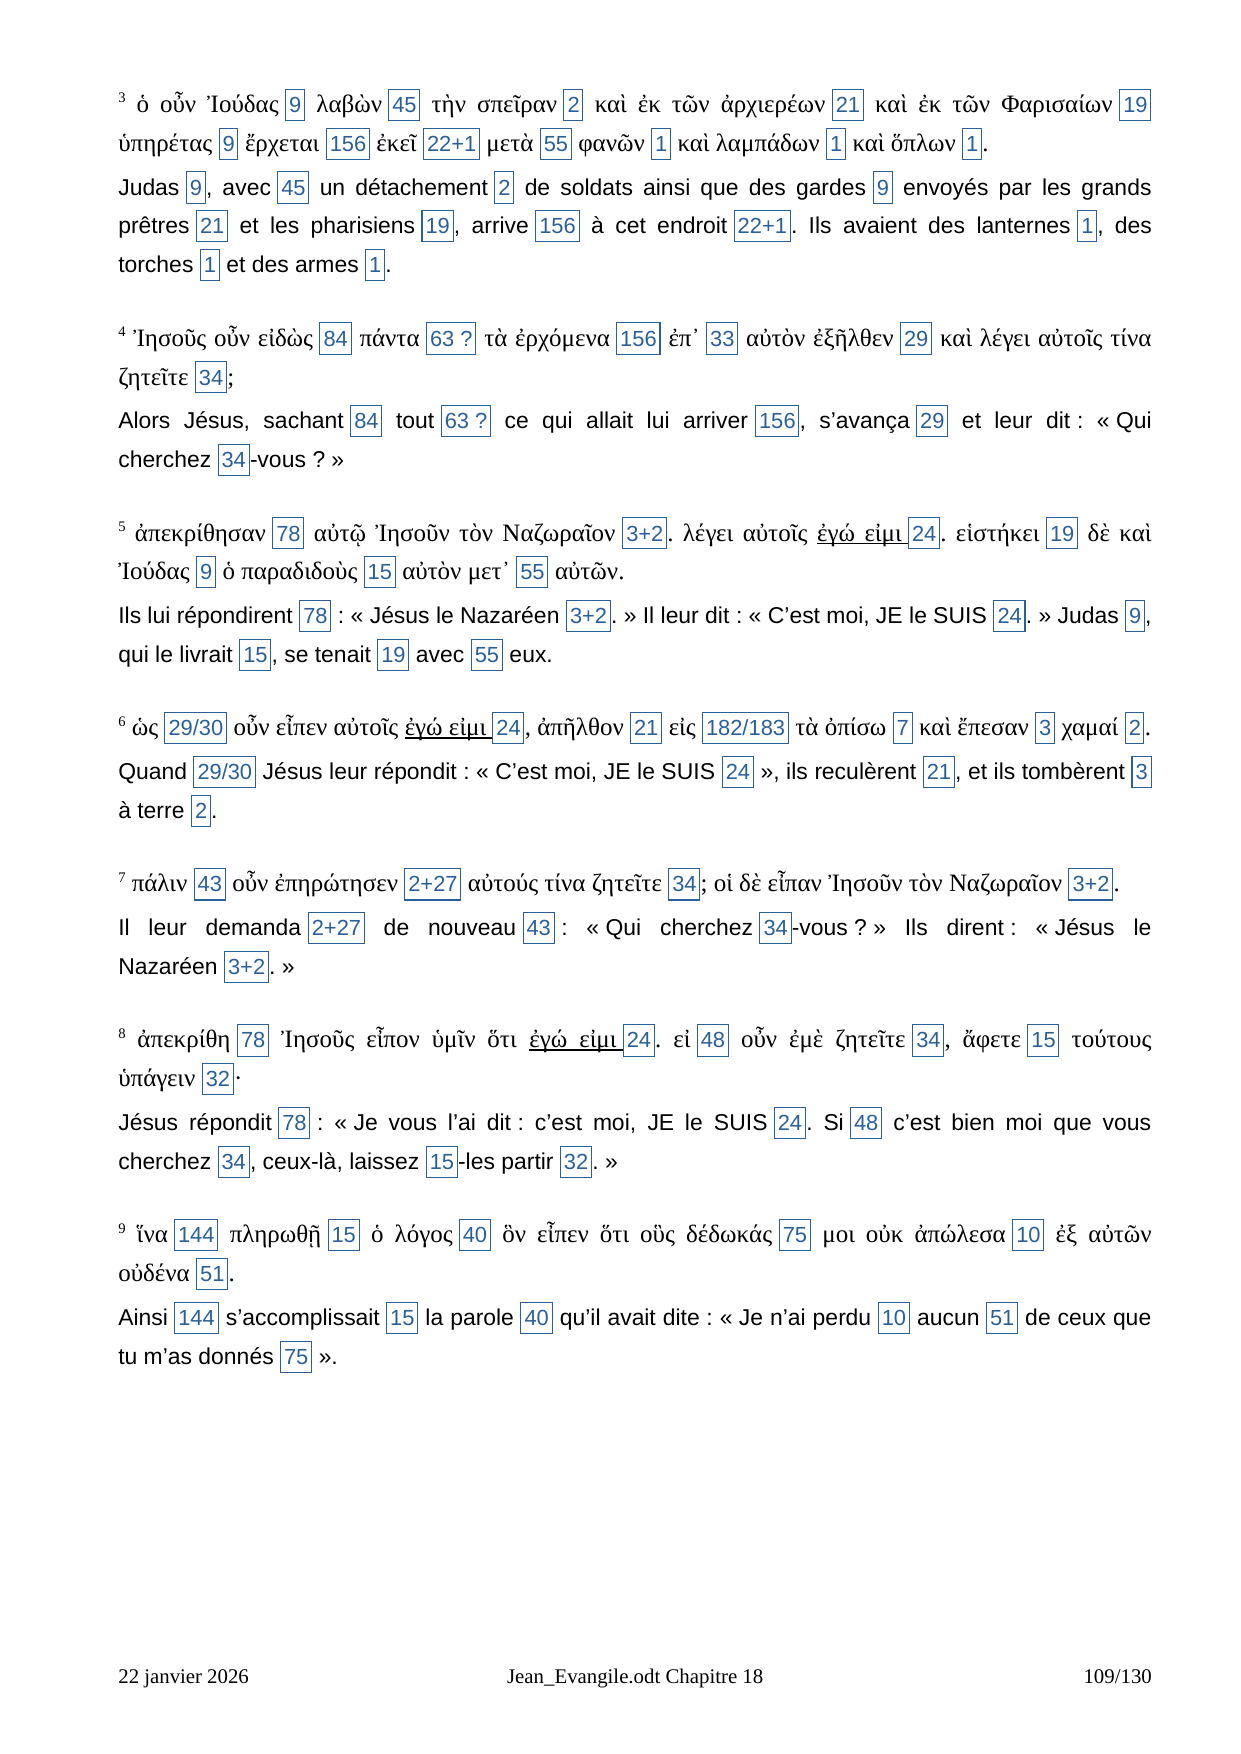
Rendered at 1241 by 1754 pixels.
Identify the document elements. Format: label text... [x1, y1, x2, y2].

text , ἀπῆλθον [524, 712, 630, 744]
text 6 ὡς [118, 712, 164, 744]
text 43 [195, 869, 225, 899]
text 182/183 [703, 713, 788, 743]
text Alors Jésus, sachant 84 tout 63 ? ce qui allait lui arriver 156, s’avança 29 et leur dit : « Qui cherchez 34-vous ? » [118, 405, 1152, 476]
text αὐτούς τίνα ζητεῖτε [461, 868, 668, 901]
text 7 [894, 713, 912, 743]
text Quand 29/30 Jésus leur répondit : « C’est moi, JE le SUIS 24 », ils reculèrent 21, et ils tombèrent 3 à terre 2. [118, 756, 1152, 827]
text 3 ὁ οὖν Ἰούδας 9 λαβὼν 45 τὴν σπεῖραν 2 καὶ ἐκ τῶν ἀρχιερέων 21 καὶ ἐκ τῶν Φαρισαίων 19 ὑπηρέτας 9 ἔρχεται 156 ἐκεῖ 22+1 μετὰ 55 φανῶν 1 καὶ λαμπάδων 1 καὶ ὅπλων 1. [118, 88, 1152, 160]
text Judas 9, avec 45 un détachement 2 de soldats ainsi que des gardes 9 envoyés par les grands prêtres 21 et les pharisiens 19, arrive 156 à cet endroit 22+1. Ils avaient des lanternes 1, des torches 1 et des armes 1. [118, 171, 1152, 281]
text 2 [1126, 713, 1143, 743]
text . [1113, 868, 1152, 901]
text 8 ἀπεκρίθη 78 Ἰησοῦς εἶπον ὑμῖν ὅτι ἐγώ εἰμι 24. εἰ 48 οὖν ἐμὲ ζητεῖτε 34, ἄφετε 15 τούτους ὑπάγειν 32· [118, 1024, 1152, 1095]
text 3+2 [1069, 869, 1112, 899]
text 9 ἵνα 144 πληρωθῇ 15 ὁ λόγος 40 ὃν εἶπεν ὅτι οὓς δέδωκάς 75 μοι οὐκ ἀπώλεσα 10 ἐξ αὐτῶν οὐδένα 51. [118, 1219, 1152, 1290]
text 34 [669, 869, 699, 899]
text χαμαί [1055, 712, 1125, 744]
text Jésus répondit 78 : « Je vous l’ai dit : c’est moi, JE le SUIS 24. Si 48 c’est bien moi que vous cherchez 34, ceux-là, laissez 15-les partir 32. » [118, 1107, 1152, 1178]
text 7 πάλιν [118, 868, 194, 901]
text καὶ ἔπεσαν [913, 712, 1035, 744]
text 3 [1036, 713, 1054, 743]
text οὖν εἶπεν αὐτοῖς ἐγώ εἰμι [227, 712, 492, 744]
text 5 ἀπεκρίθησαν 78 αὐτῷ Ἰησοῦν τὸν Ναζωραῖον 3+2. λέγει αὐτοῖς ἐγώ εἰμι 24. εἱστήκει 19 δὲ καὶ Ἰούδας 9 ὁ παραδιδοὺς 15 αὐτὸν μετ᾽ 55 αὐτῶν. [118, 517, 1152, 588]
text εἰς [662, 712, 702, 744]
text 24 [493, 713, 523, 743]
text 29/30 [165, 713, 226, 743]
text Il leur demanda 2+27 de nouveau 43 : « Qui cherchez 34-vous ? » Ils dirent : « Jésus le Nazaréen 3+2. » [118, 912, 1152, 983]
text 4 Ἰησοῦς οὖν εἰδὼς 84 πάντα 63 ? τὰ ἐρχόμενα 156 ἐπ᾽ 33 αὐτὸν ἐξῆλθεν 29 καὶ λέγει αὐτοῖς τίνα ζητεῖτε 34; [118, 322, 1152, 393]
text οὖν ἐπηρώτησεν [226, 868, 404, 901]
text τὰ ὀπίσω [789, 712, 893, 744]
text . [1144, 712, 1152, 744]
text ; οἱ δὲ εἶπαν Ἰησοῦν τὸν Ναζωραῖον [700, 868, 1068, 901]
text 2+27 [405, 869, 460, 899]
text Ils lui répondirent 78 : « Jésus le Nazaréen 3+2. » Il leur dit : « C’est moi, JE le SUIS 24. » Judas 9, qui le livrait 15, se tenait 19 avec 55 eux. [118, 600, 1152, 671]
text Ainsi 144 s’accomplissait 15 la parole 40 qu’il avait dite : « Je n’ai perdu 10 aucun 51 de ceux que tu m’as donnés 75 ». [118, 1302, 1152, 1373]
text 21 [631, 713, 661, 743]
